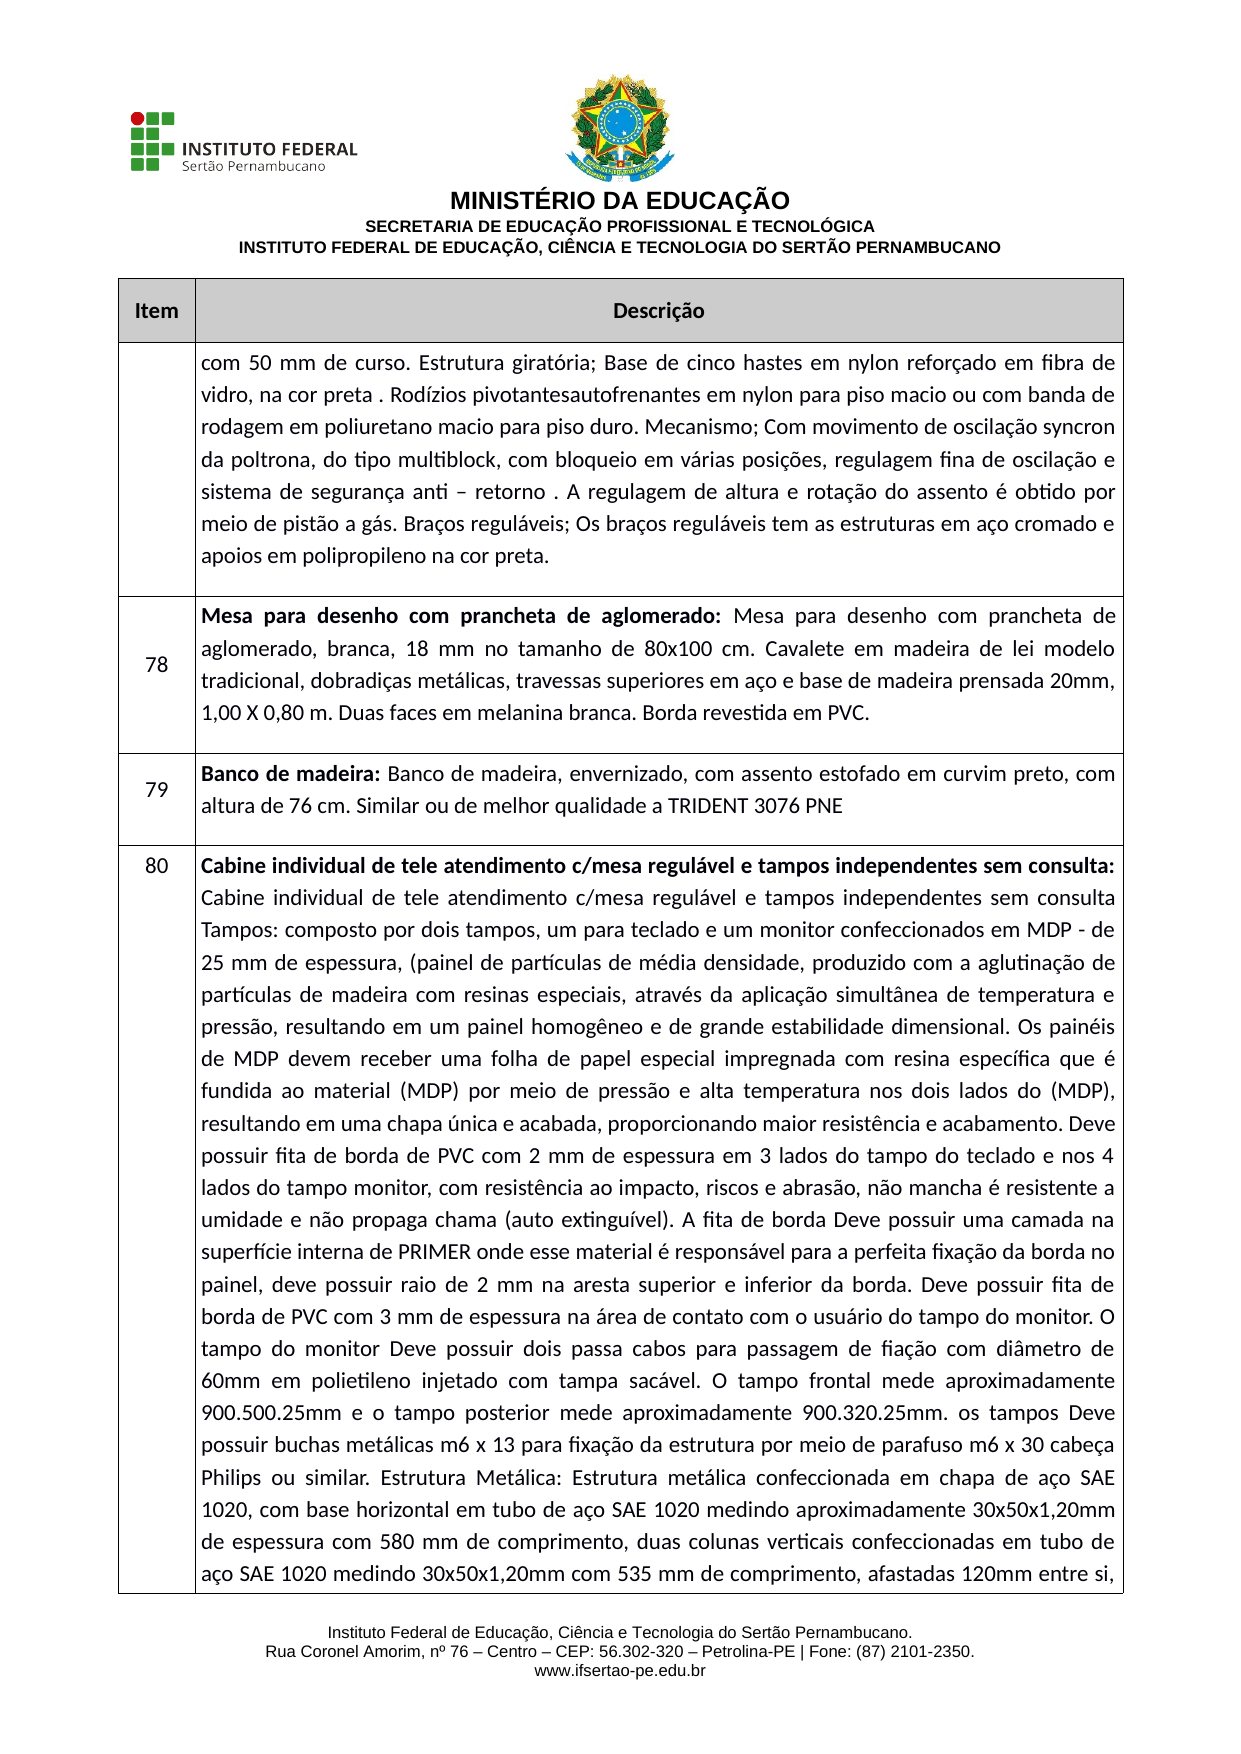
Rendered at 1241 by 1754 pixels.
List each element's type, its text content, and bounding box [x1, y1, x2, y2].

table_header Descrição [196, 279, 1123, 342]
picture [130, 112, 358, 171]
table_cell Cabine individual de tele atendimento c/mesa regulável e tampos independentes sem consulta: Cabine individual de tele atendimento c/mesa regulável e tampos independentes sem consulta Tampos: composto por dois tampos, um para teclado e um monitor confeccionados em MDP - de 25 mm de espessura, (painel de partículas de média densidade, produzido com a aglutinação de partículas de madeira com resinas especiais, através da aplicação simultânea de temperatura e pressão, resultando em um painel homogêneo e de grande estabilidade dimensional. Os painéis de MDP devem receber uma folha de papel especial impregnada com resina específica que é fundida ao material (MDP) por meio de pressão e alta temperatura nos dois lados do (MDP), resultando em uma chapa única e acabada, proporcionando maior resistência e acabamento. Deve possuir fita de borda de PVC com 2 mm de espessura em 3 lados do tampo do teclado e nos 4 lados do tampo monitor, com resistência ao impacto, riscos e abrasão, não mancha é resistente a umidade e não propaga chama (auto extinguível). A fita de borda Deve possuir uma camada na superfície interna de PRIMER onde esse material é responsável para a perfeita fixação da borda no painel, deve possuir raio de 2 mm na aresta superior e inferior da borda. Deve possuir fita de borda de PVC com 3 mm de espessura na área de contato com o usuário do tampo do monitor. O tampo do monitor Deve possuir dois passa cabos para passagem de fiação com diâmetro de 60mm em polietileno injetado com tampa sacável. O tampo frontal mede aproximadamente 900.500.25mm e o tampo posterior mede aproximadamente 900.320.25mm. os tampos Deve possuir buchas metálicas m6 x 13 para fixação da estrutura por meio de parafuso m6 x 30 cabeça Philips ou similar. Estrutura Metálica: Estrutura metálica confeccionada em chapa de aço SAE 1020, com base horizontal em tubo de aço SAE 1020 medindo aproximadamente 30x50x1,20mm de espessura com 580 mm de comprimento, duas colunas verticais confeccionadas em tubo de aço SAE 1020 medindo 30x50x1,20mm com 535 mm de comprimento, afastadas 120mm entre si, [196, 846, 1123, 1593]
table_header Item [119, 279, 195, 342]
table_cell [119, 343, 195, 596]
table_cell Banco de madeira: Banco de madeira, envernizado, com assento estofado em curvim preto, com altura de 76 cm. Similar ou de melhor qualidade a TRIDENT 3076 PNE [196, 754, 1123, 845]
table_cell Mesa para desenho com prancheta de aglomerado: Mesa para desenho com prancheta de aglomerado, branca, 18 mm no tamanho de 80x100 cm. Cavalete em madeira de lei modelo tradicional, dobradiças metálicas, travessas superiores em aço e base de madeira prensada 20mm, 1,00 X 0,80 m. Duas faces em melanina branca. Borda revestida em PVC. [196, 597, 1123, 753]
table_cell 78 [119, 597, 195, 753]
table_cell 80 [119, 846, 195, 1593]
table_cell com 50 mm de curso. Estrutura giratória; Base de cinco hastes em nylon reforçado em fibra de vidro, na cor preta . Rodízios pivotantesautofrenantes em nylon para piso macio ou com banda de rodagem em poliuretano macio para piso duro. Mecanismo; Com movimento de oscilação syncron da poltrona, do tipo multiblock, com bloqueio em várias posições, regulagem fina de oscilação e sistema de segurança anti – retorno . A regulagem de altura e rotação do assento é obtido por meio de pistão a gás. Braços reguláveis; Os braços reguláveis tem as estruturas em aço cromado e apoios em polipropileno na cor preta. [196, 343, 1123, 596]
table_cell 79 [119, 754, 195, 845]
picture [565, 74, 675, 182]
